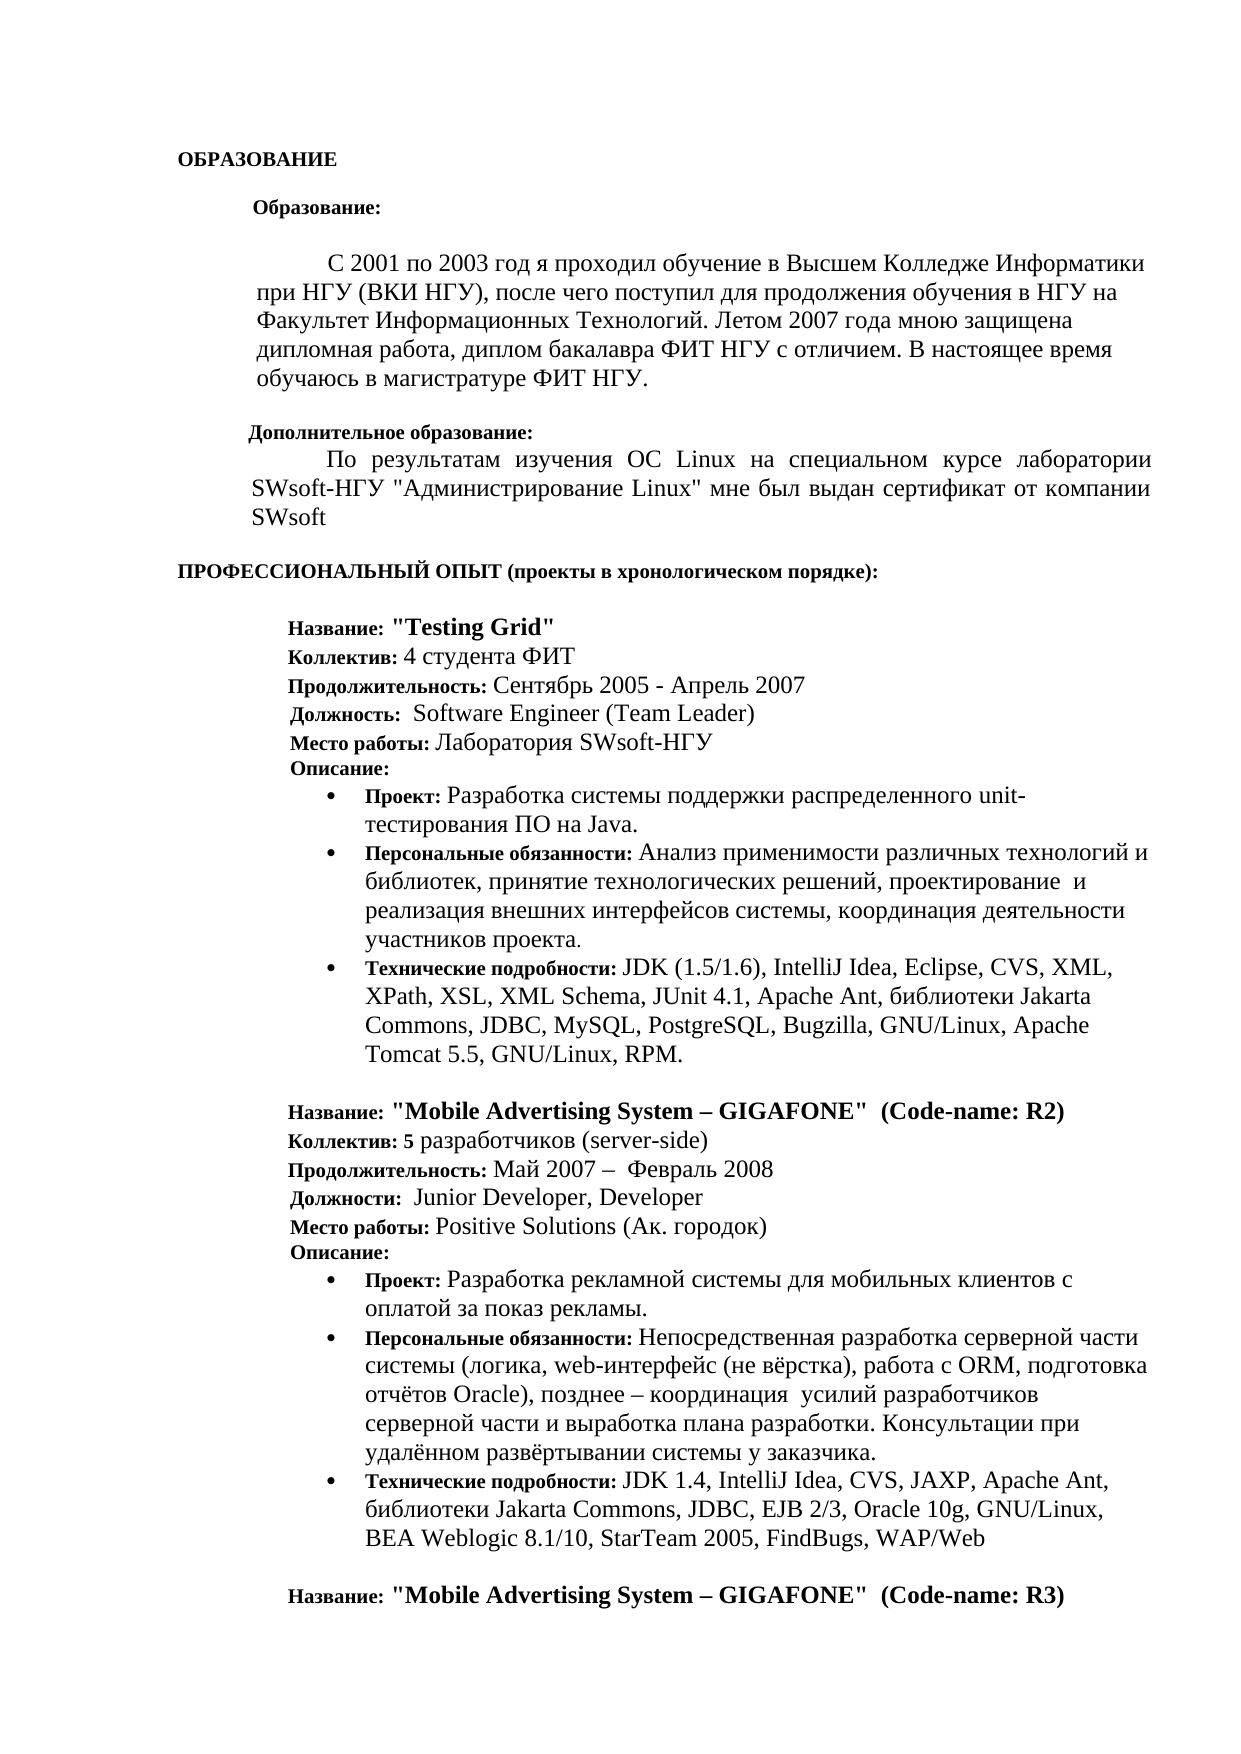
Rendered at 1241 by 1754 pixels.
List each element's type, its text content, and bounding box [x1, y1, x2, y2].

text Название: "Mobile Advertising System – GIGAFONE" (Code-name: R2) [252, 1096, 1152, 1125]
text Коллектив: 5 разработчиков (server-side) [252, 1125, 1152, 1154]
text ОБРАЗОВАНИЕ [177, 147, 1152, 171]
list Проект: Разработка системы поддержки распределенного unit-тестирования ПО на Java. [327, 780, 1152, 837]
list Технические подробности: JDK (1.5/1.6), IntelliJ Idea, Eclipse, CVS, XML, XPath, XSL, XML Schema, JUnit 4.1, Apache Ant, библиотеки Jakarta Commons, JDBC, MySQL, PostgreSQL, Bugzilla, GNU/Linux, Apache Tomcat 5.5, GNU/Linux, RPM. [327, 952, 1152, 1067]
text Место работы: Лаборатория SWsoft-НГУ Описание: [252, 727, 1152, 780]
text Название: "Mobile Advertising System – GIGAFONE" (Code-name: R3) [252, 1580, 1152, 1609]
text Образование: [252, 195, 1152, 219]
text Должности: Junior Developer, Developer [252, 1182, 1152, 1211]
text Должность: Software Engineer (Team Leader) [252, 698, 1152, 727]
list Персональные обязанности: Непосредственная разработка серверной части системы (логика, web-интерфейс (не вёрстка), работа с ORM, подготовка отчётов Oracle), позднее – координация усилий разработчиков серверной части и выработка плана разработки. Консультации при удалённом развёртывании системы у заказчика. [327, 1322, 1152, 1465]
text Продолжительность: Сентябрь 2005 - Апрель 2007 [252, 670, 1152, 698]
text С 2001 по 2003 год я проходил обучение в Высшем Колледже Информатики при НГУ (ВКИ НГУ), после чего поступил для продолжения обучения в НГУ на Факультет Информационных Технологий. Летом 2007 года мною защищена дипломная работа, диплом бакалавра ФИТ НГУ с отличием. В настоящее время обучаюсь в магистратуре ФИТ НГУ. [256, 248, 1152, 392]
text Коллектив: 4 студента ФИТ [252, 641, 1152, 670]
text Название: "Testing Grid" [252, 612, 1152, 641]
text Место работы: Positive Solutions (Ак. городок) Описание: [252, 1211, 1152, 1264]
text Продолжительность: Май 2007 – Февраль 2008 [252, 1154, 1152, 1182]
text По результатам изучения ОС Linux на специальном курсе лаборатории SWsoft-НГУ "Администрирование Linux" мне был выдан сертификат от компании SWsoft [251, 444, 1152, 531]
list Проект: Разработка рекламной системы для мобильных клиентов с оплатой за показ рекламы. [327, 1264, 1152, 1322]
text Дополнительное образование: [248, 420, 1152, 444]
list Технические подробности: JDK 1.4, IntelliJ Idea, CVS, JAXP, Apache Ant, библиотеки Jakarta Commons, JDBC, EJB 2/3, Oracle 10g, GNU/Linux, BEA Weblogic 8.1/10, StarTeam 2005, FindBugs, WAP/Web [327, 1465, 1152, 1552]
list Персональные обязанности: Анализ применимости различных технологий и библиотек, принятие технологических решений, проектирование и реализация внешних интерфейсов системы, координация деятельности участников проекта. [327, 837, 1152, 952]
text ПРОФЕССИОНАЛЬНЫЙ ОПЫТ (проекты в хронологическом порядке): [177, 559, 1152, 583]
